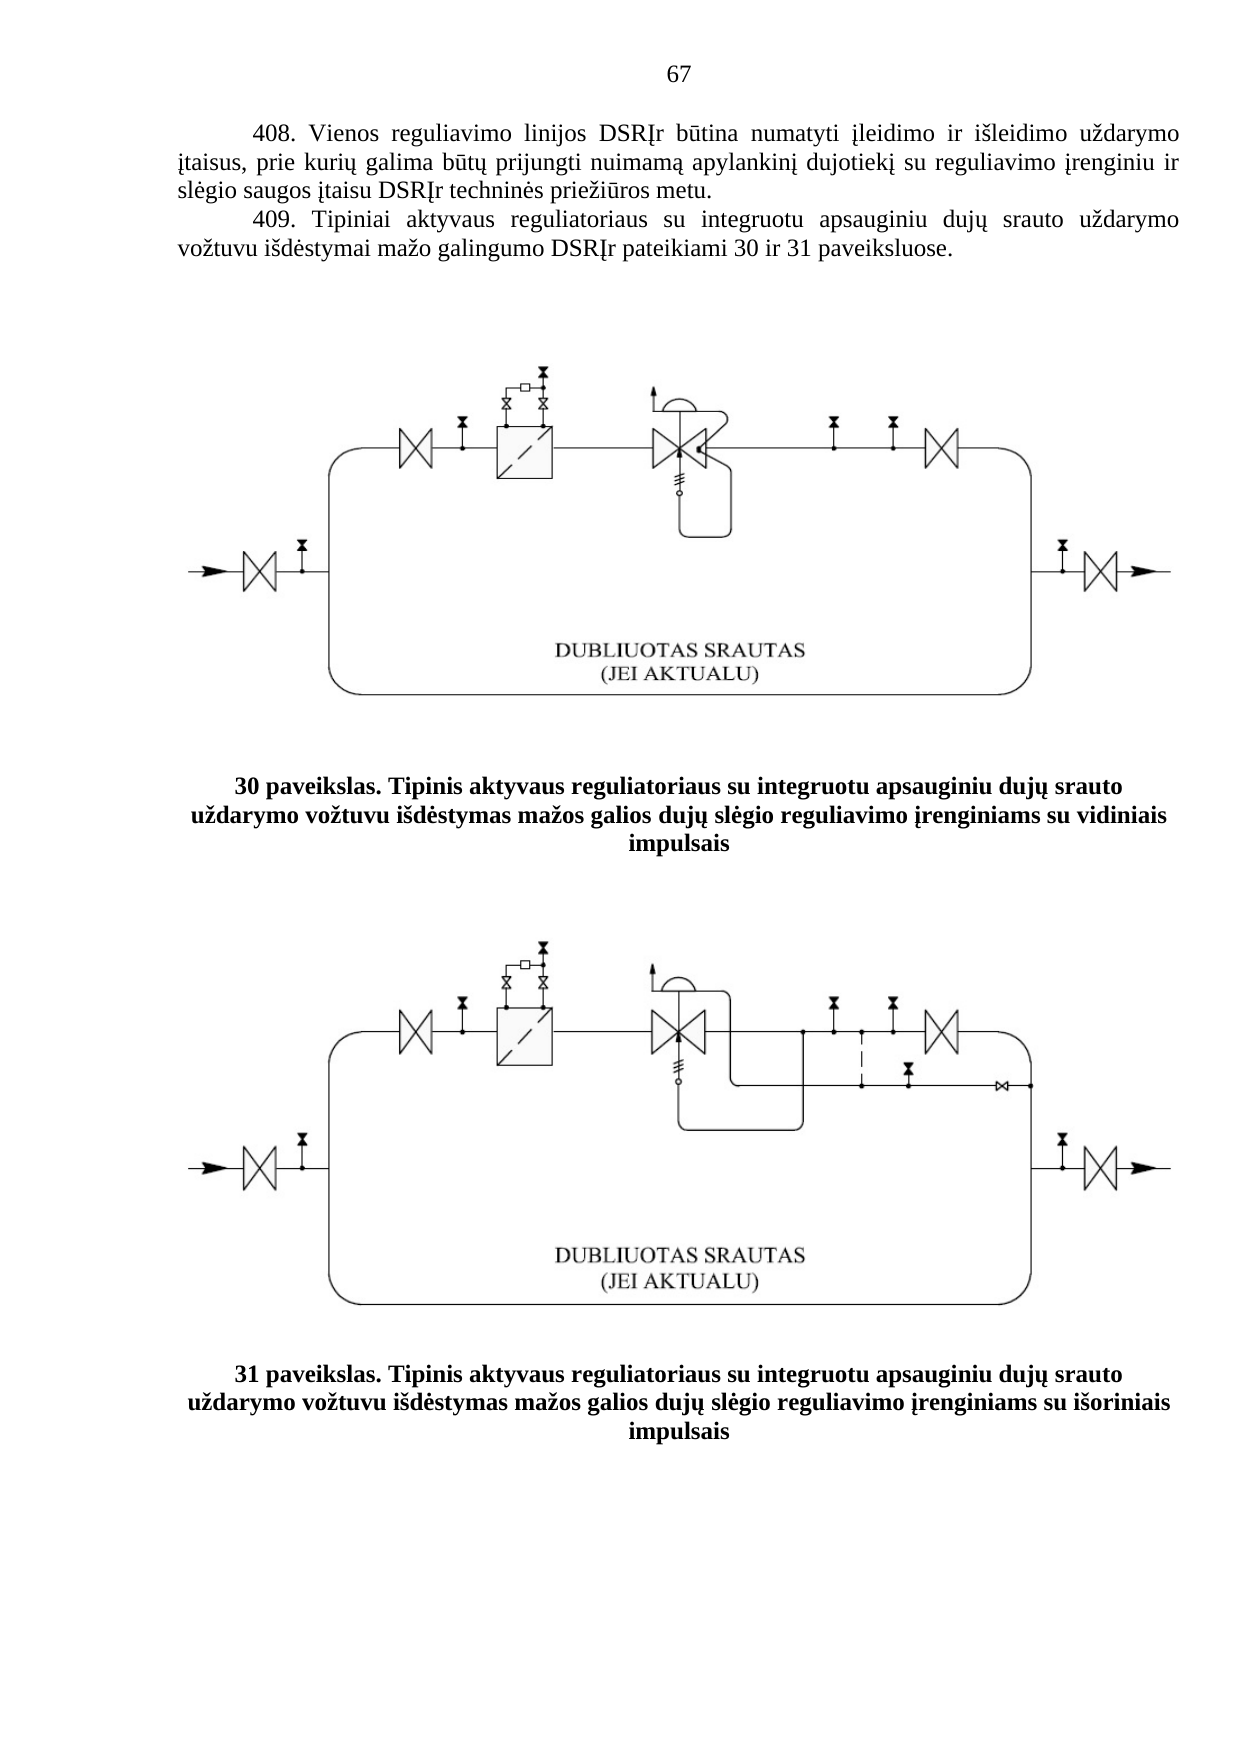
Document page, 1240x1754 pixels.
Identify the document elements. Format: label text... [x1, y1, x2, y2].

text 30 paveikslas. Tipinis aktyvaus reguliatoriaus su integruotu apsauginiu dujų srauto uždarymo vožtuvu išdėstymas mažos galios dujų slėgio reguliavimo įrenginiams su vidiniais impulsais [177, 771, 1181, 857]
text 408. Vienos reguliavimo linijos DSRĮr būtina numatyti įleidimo ir išleidimo uždarymo įtaisus, prie kurių galima būtų prijungti nuimamą apylankinį dujotiekį su reguliavimo įrenginiu ir slėgio saugos įtaisu DSRĮr techninės priežiūros metu. [177, 118, 1181, 204]
text 409. Tipiniai aktyvaus reguliatoriaus su integruotu apsauginiu dujų srauto uždarymo vožtuvu išdėstymai mažo galingumo DSRĮr pateikiami 30 ir 31 paveiksluose. [177, 204, 1181, 262]
text 31 paveikslas. Tipinis aktyvaus reguliatoriaus su integruotu apsauginiu dujų srauto uždarymo vožtuvu išdėstymas mažos galios dujų slėgio reguliavimo įrenginiams su išoriniais impulsais [177, 1359, 1181, 1445]
